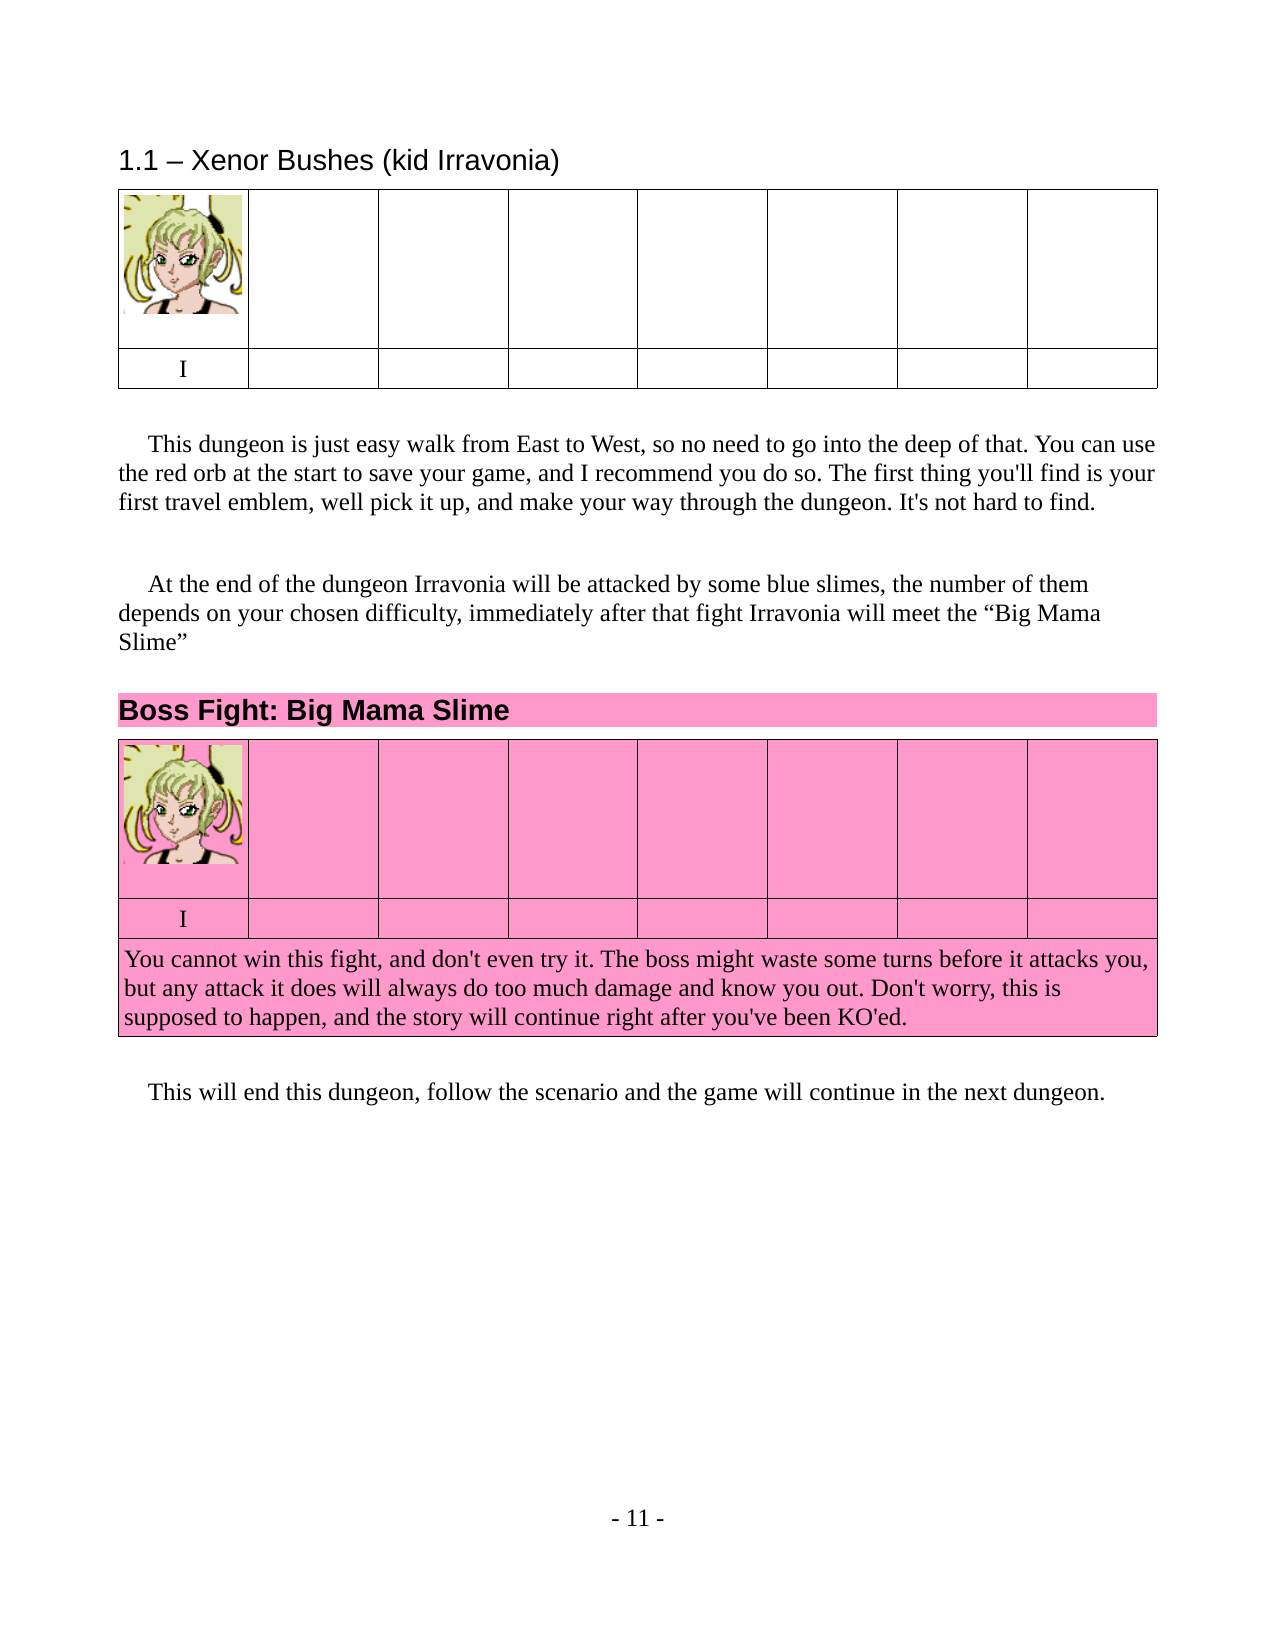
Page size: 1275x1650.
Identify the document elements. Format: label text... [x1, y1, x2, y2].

table_cell [638, 349, 767, 388]
table_header [638, 190, 767, 348]
table_header [898, 740, 1027, 898]
table_header [638, 740, 767, 898]
table_cell [898, 349, 1027, 388]
table_header [119, 864, 248, 898]
table_cell [1028, 899, 1157, 938]
table_header [249, 190, 378, 348]
table_cell [509, 349, 637, 388]
table_cell [768, 349, 897, 388]
table_cell [379, 899, 508, 938]
table_header [898, 190, 1027, 348]
text At the end of the dungeon Irravonia will be attacked by some blue slimes, the number of them depends on your chosen difficulty, immediately after that fight Irravonia will meet the “Big Mama Slime” [118, 569, 1157, 656]
table_header [249, 740, 378, 898]
text This dungeon is just easy walk from East to West, so no need to go into the deep of that. You can use the red orb at the start to save your game, and I recommend you do so. The first thing you'll find is your first travel emblem, well pick it up, and make your way through the dungeon. It's not hard to find. [118, 429, 1157, 516]
table_header [768, 190, 897, 348]
picture [123, 195, 243, 314]
subtitle 1.1 – Xenor Bushes (kid Irravonia) [118, 143, 1157, 177]
table_cell [509, 899, 637, 938]
table_cell [768, 899, 897, 938]
table_cell [898, 899, 1027, 938]
table_header [119, 190, 248, 348]
table_cell [638, 899, 767, 938]
table_cell I [119, 349, 248, 388]
picture [123, 745, 243, 864]
table_header [509, 190, 637, 348]
table_cell [249, 349, 378, 388]
subtitle Boss Fight: Big Mama Slime [118, 693, 1157, 727]
table_header [1028, 740, 1157, 898]
table_header [1028, 190, 1157, 348]
table_header [379, 740, 508, 898]
table_cell [1028, 349, 1157, 388]
text This will end this dungeon, follow the scenario and the game will continue in the next dungeon. [118, 1077, 1157, 1106]
table_header [119, 740, 248, 863]
table_cell You cannot win this fight, and don't even try it. The boss might waste some turns before it attacks you, but any attack it does will always do too much damage and know you out. Don't worry, this is supposed to happen, and the story will continue right after you've been KO'ed. [119, 939, 1157, 1036]
table_header [379, 190, 508, 348]
table_header [768, 740, 897, 898]
table_header [509, 740, 637, 898]
table_cell [379, 349, 508, 388]
table_cell I [119, 899, 248, 938]
table_cell [249, 899, 378, 938]
